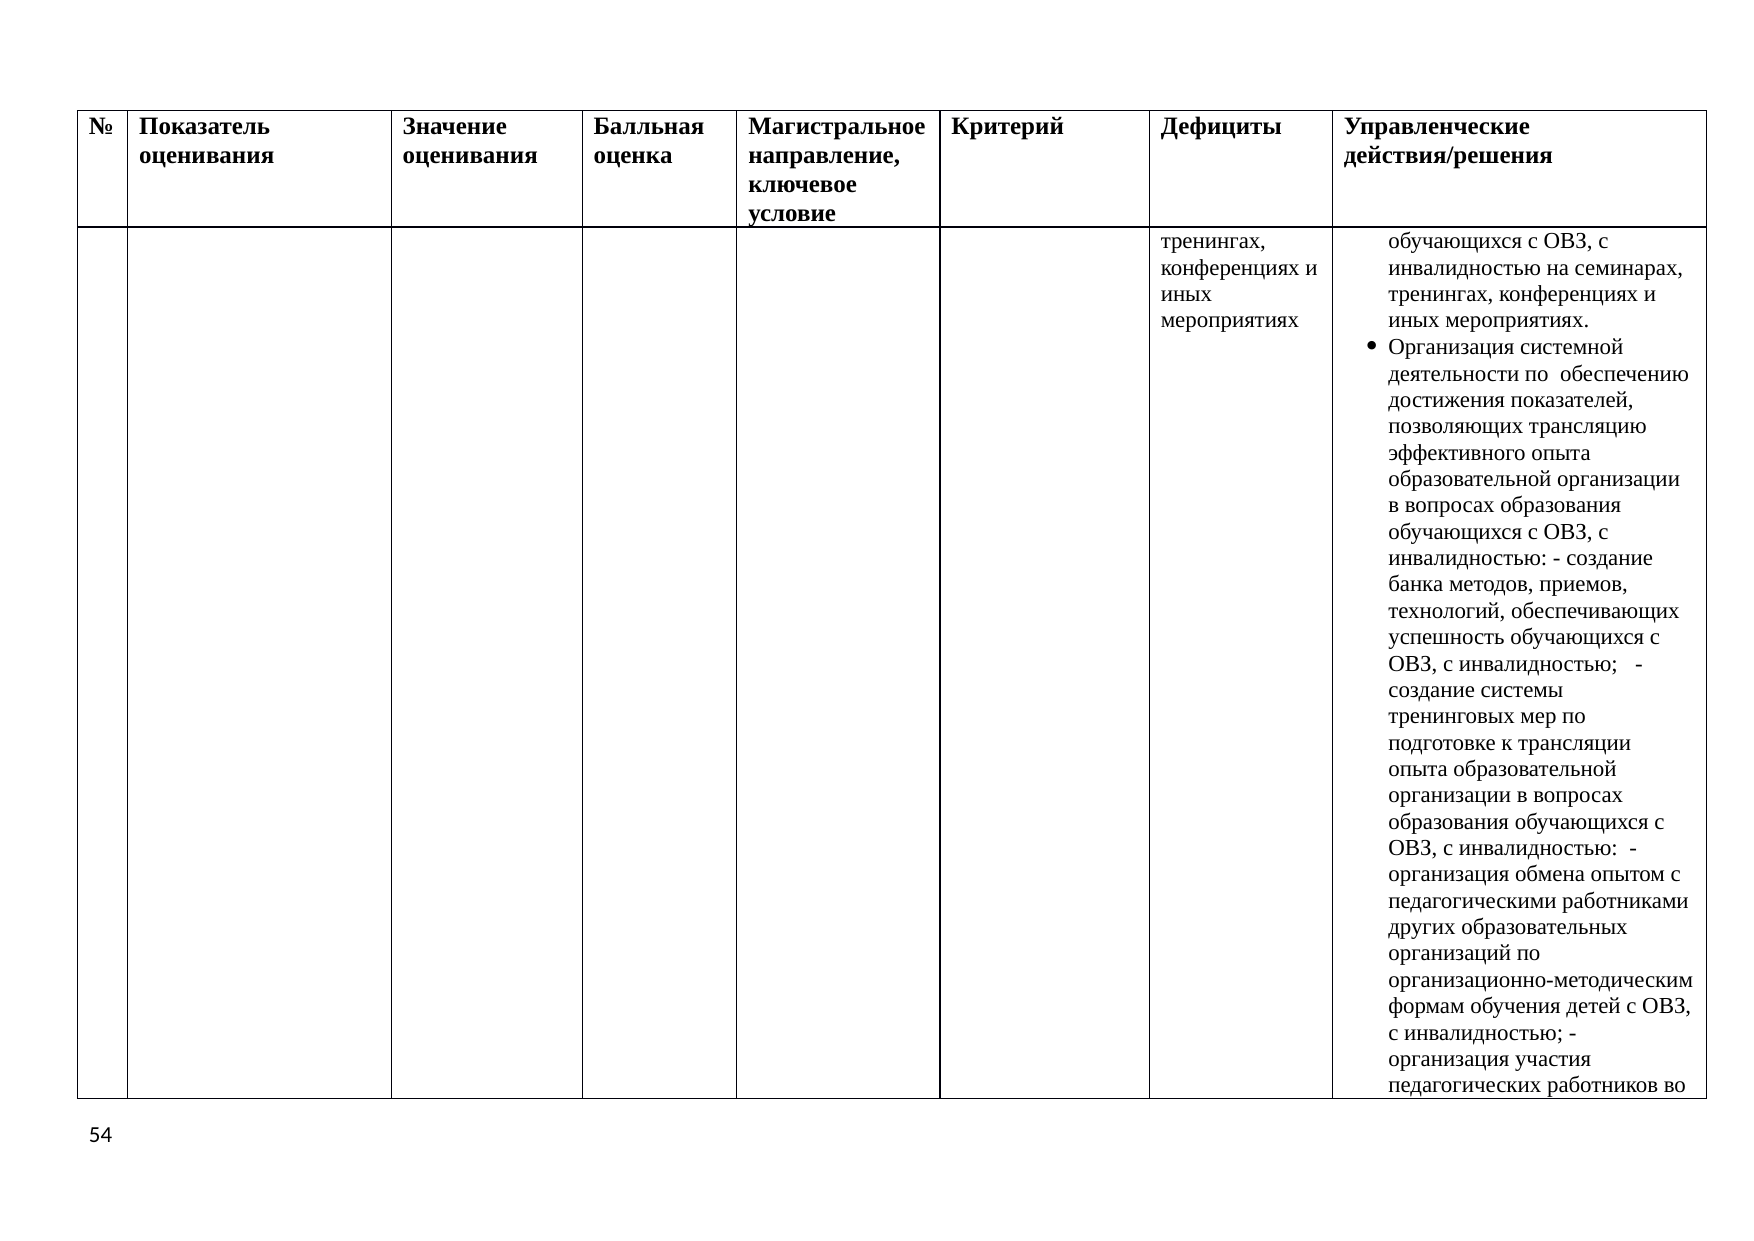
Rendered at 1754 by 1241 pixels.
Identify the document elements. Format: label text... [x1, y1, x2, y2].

table_header Управленческие действия/решения [1333, 111, 1706, 226]
table_cell [941, 228, 1149, 1098]
table_cell [583, 228, 736, 1098]
table_header Балльная оценка [583, 111, 736, 226]
table_header Критерий [941, 111, 1149, 226]
table_cell [78, 228, 127, 1098]
table_header Значение оценивания [392, 111, 582, 226]
table_header Дефициты [1150, 111, 1332, 226]
table_cell обучающихся с ОВЗ, с инвалидностью на семинарах, тренингах, конференциях и иных мероприятиях. Организация системной деятельности по обеспечению достижения показателей, позволяющих трансляцию эффективного опыта образовательной организации в вопросах образования обучающихся с ОВЗ, с инвалидностью: - создание банка методов, приемов, технологий, обеспечивающих успешность обучающихся с ОВЗ, с инвалидностью; - создание системы тренинговых мер по подготовке к трансляции опыта образовательной организации в вопросах образования обучающихся с ОВЗ, с инвалидностью: - организация обмена опытом с педагогическими работниками других образовательных организаций по организационно-методическим формам обучения детей с ОВЗ, с инвалидностью; - организация участия педагогических работников во [1333, 228, 1706, 1098]
table_cell тренингах, конференциях и иных мероприятиях [1150, 228, 1332, 1098]
table_header Показатель оценивания [128, 111, 391, 226]
table_cell [128, 228, 391, 1098]
table_header № [78, 111, 127, 226]
table_cell [737, 228, 939, 1098]
table_header Магистральное направление, ключевое условие [737, 111, 939, 226]
table_cell [392, 228, 582, 1098]
